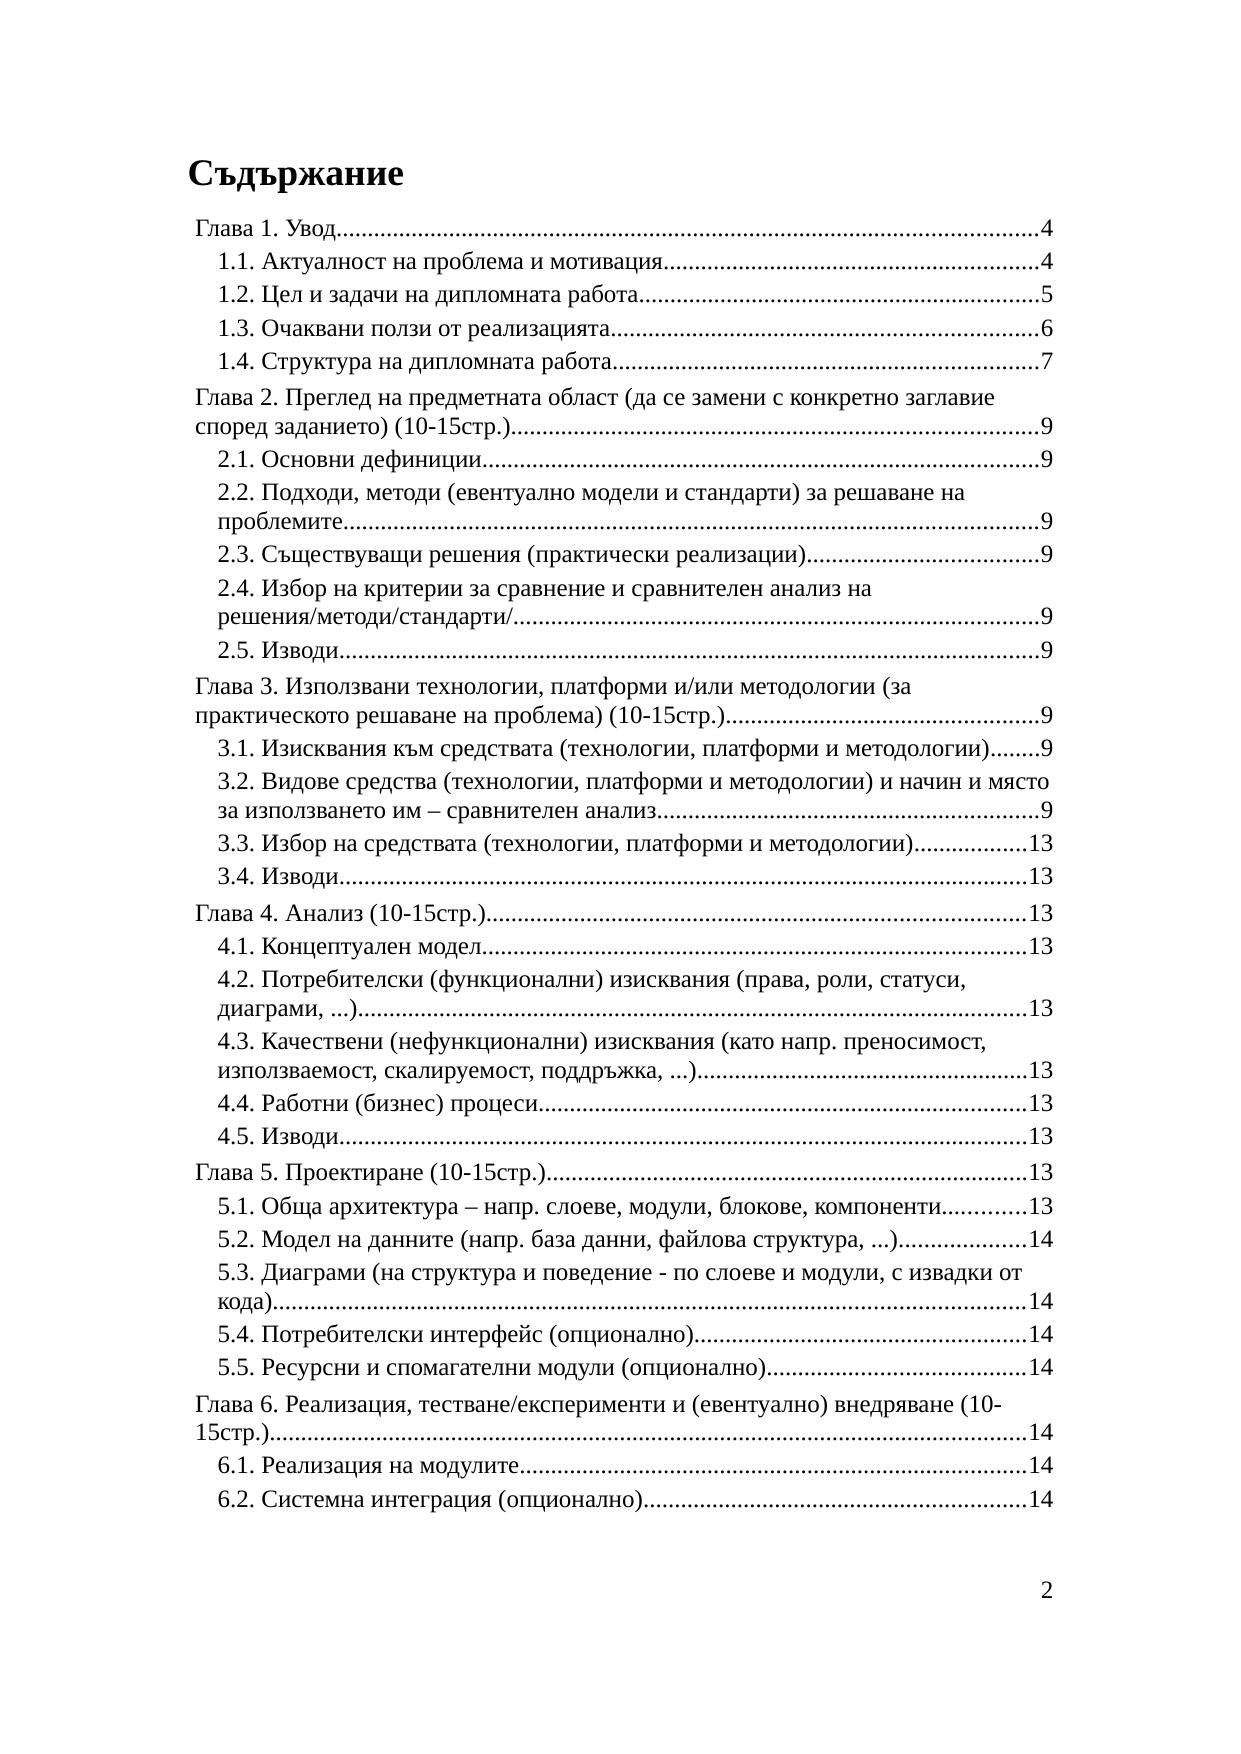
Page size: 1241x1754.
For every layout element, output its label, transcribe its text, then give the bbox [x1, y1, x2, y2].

text 3.1. Изисквания към средствата (технологии, платформи и методологии) 9 [217, 733, 1053, 762]
text 2.5. Изводи 9 [217, 635, 1053, 663]
text 4.5. Изводи 13 [217, 1121, 1053, 1150]
text 4.4. Работни (бизнес) процеси 13 [217, 1088, 1053, 1117]
text 2.2. Подходи, методи (евентуално модели и стандарти) за решаване на проблемите 9 [217, 477, 1053, 535]
text Глава 3. Използвани технологии, платформи и/или методологии (за практическото решаване на проблема) (10-15стр.) 9 [195, 671, 1053, 728]
text 4.2. Потребителски (функционални) изисквания (права, роли, статуси, диаграми, ...) 13 [217, 964, 1053, 1022]
text 3.4. Изводи 13 [217, 861, 1053, 890]
text 2.1. Основни дефиниции 9 [217, 444, 1053, 473]
text 4.1. Концептуален модел 13 [217, 931, 1053, 959]
text 5.1. Обща архитектура – напр. слоеве, модули, блокове, компоненти... 13 [217, 1191, 1053, 1219]
text Глава 1. Увод 4 [195, 213, 1053, 242]
text 5.2. Модел на данните (напр. база данни, файлова структура, ...) 14 [217, 1224, 1053, 1253]
text 2.3. Съществуващи решения (практически реализации) 9 [217, 539, 1053, 568]
text 5.4. Потребителски интерфейс (опционално) 14 [217, 1319, 1053, 1348]
text Глава 4. Анализ (10-15стр.) 13 [195, 898, 1053, 926]
text Глава 6. Реализация, тестване/експерименти и (евентуално) внедряване (10-15стр.) 14 [195, 1389, 1053, 1446]
text 2.4. Избор на критерии за сравнение и сравнителен анализ на решения/методи/стандарти/... 9 [217, 573, 1053, 630]
text 6.1. Реализация на модулите 14 [217, 1451, 1053, 1479]
text 4.3. Качествени (нефункционални) изисквания (като напр. преносимост, използваемост, скалируемост, поддръжка, ...) 13 [217, 1026, 1053, 1083]
text 5.5. Ресурсни и спомагателни модули (опционално) 14 [217, 1352, 1053, 1381]
subtitle Съдържание [187, 150, 1053, 193]
text 1.3. Очаквани ползи от реализацията 6 [217, 313, 1053, 342]
text 1.2. Цел и задачи на дипломната работа 5 [217, 279, 1053, 308]
text 6.2. Системна интеграция (опционално) 14 [217, 1484, 1053, 1513]
text 3.3. Избор на средствата (технологии, платформи и методологии) 13 [217, 828, 1053, 857]
text 1.4. Структура на дипломната работа 7 [217, 346, 1053, 375]
text 3.2. Видове средства (технологии, платформи и методологии) и начин и място за използването им – сравнителен анализ 9 [217, 766, 1053, 824]
text 1.1. Актуалност на проблема и мотивация 4 [217, 246, 1053, 275]
text 5.3. Диаграми (на структура и поведение - по слоеве и модули, с извадки от кода) 14 [217, 1257, 1053, 1315]
text Глава 5. Проектиране (10-15стр.) 13 [195, 1157, 1053, 1186]
text Глава 2. Преглед на предметната област (да се замени с конкретно заглавие според заданието) (10-15стр.) 9 [195, 382, 1053, 440]
